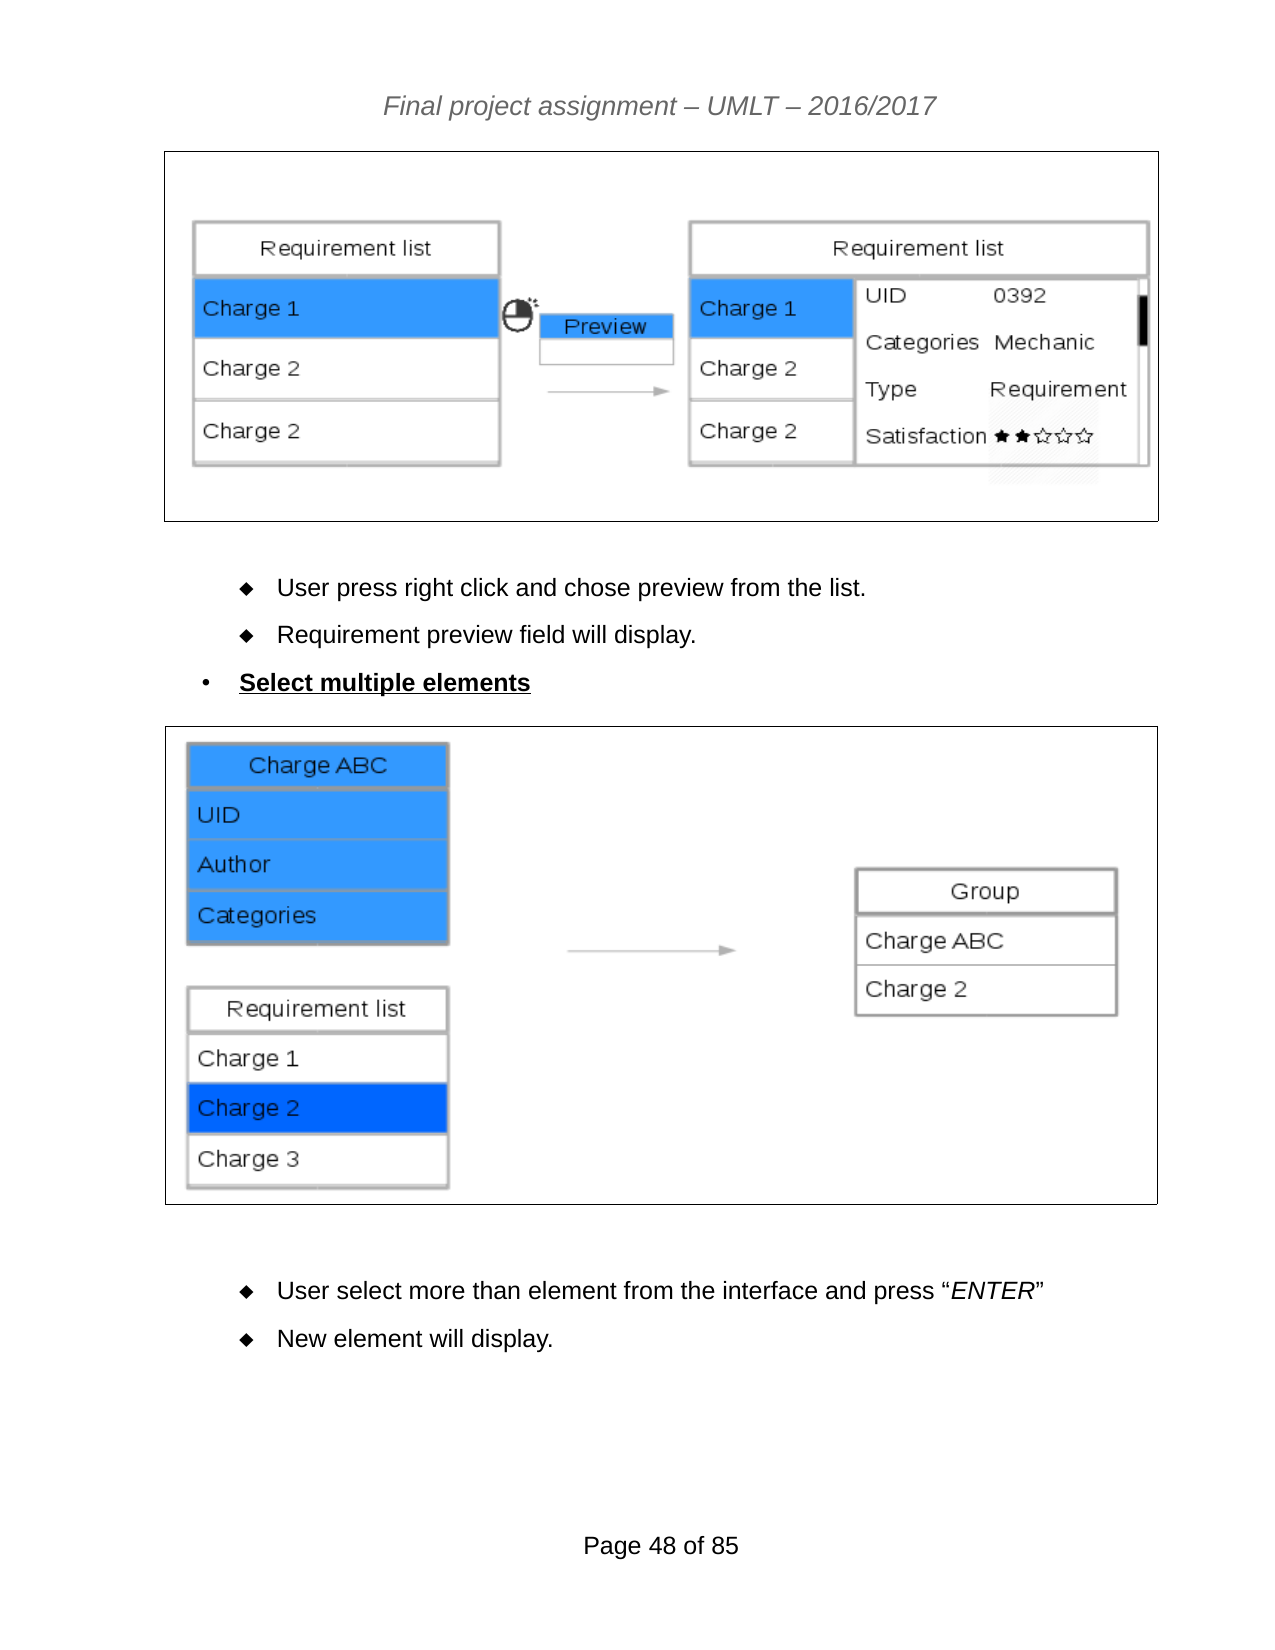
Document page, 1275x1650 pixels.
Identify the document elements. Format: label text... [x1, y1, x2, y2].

picture [168, 728, 1154, 1201]
list User press right click and chose preview from the list. [239, 573, 1158, 601]
list Requirement preview field will display. [239, 620, 1158, 649]
list User select more than element from the interface and press “ENTER” [239, 1276, 1158, 1305]
picture [167, 154, 1155, 518]
list Select multiple elements [202, 668, 1158, 697]
list New element will display. [239, 1324, 1158, 1353]
